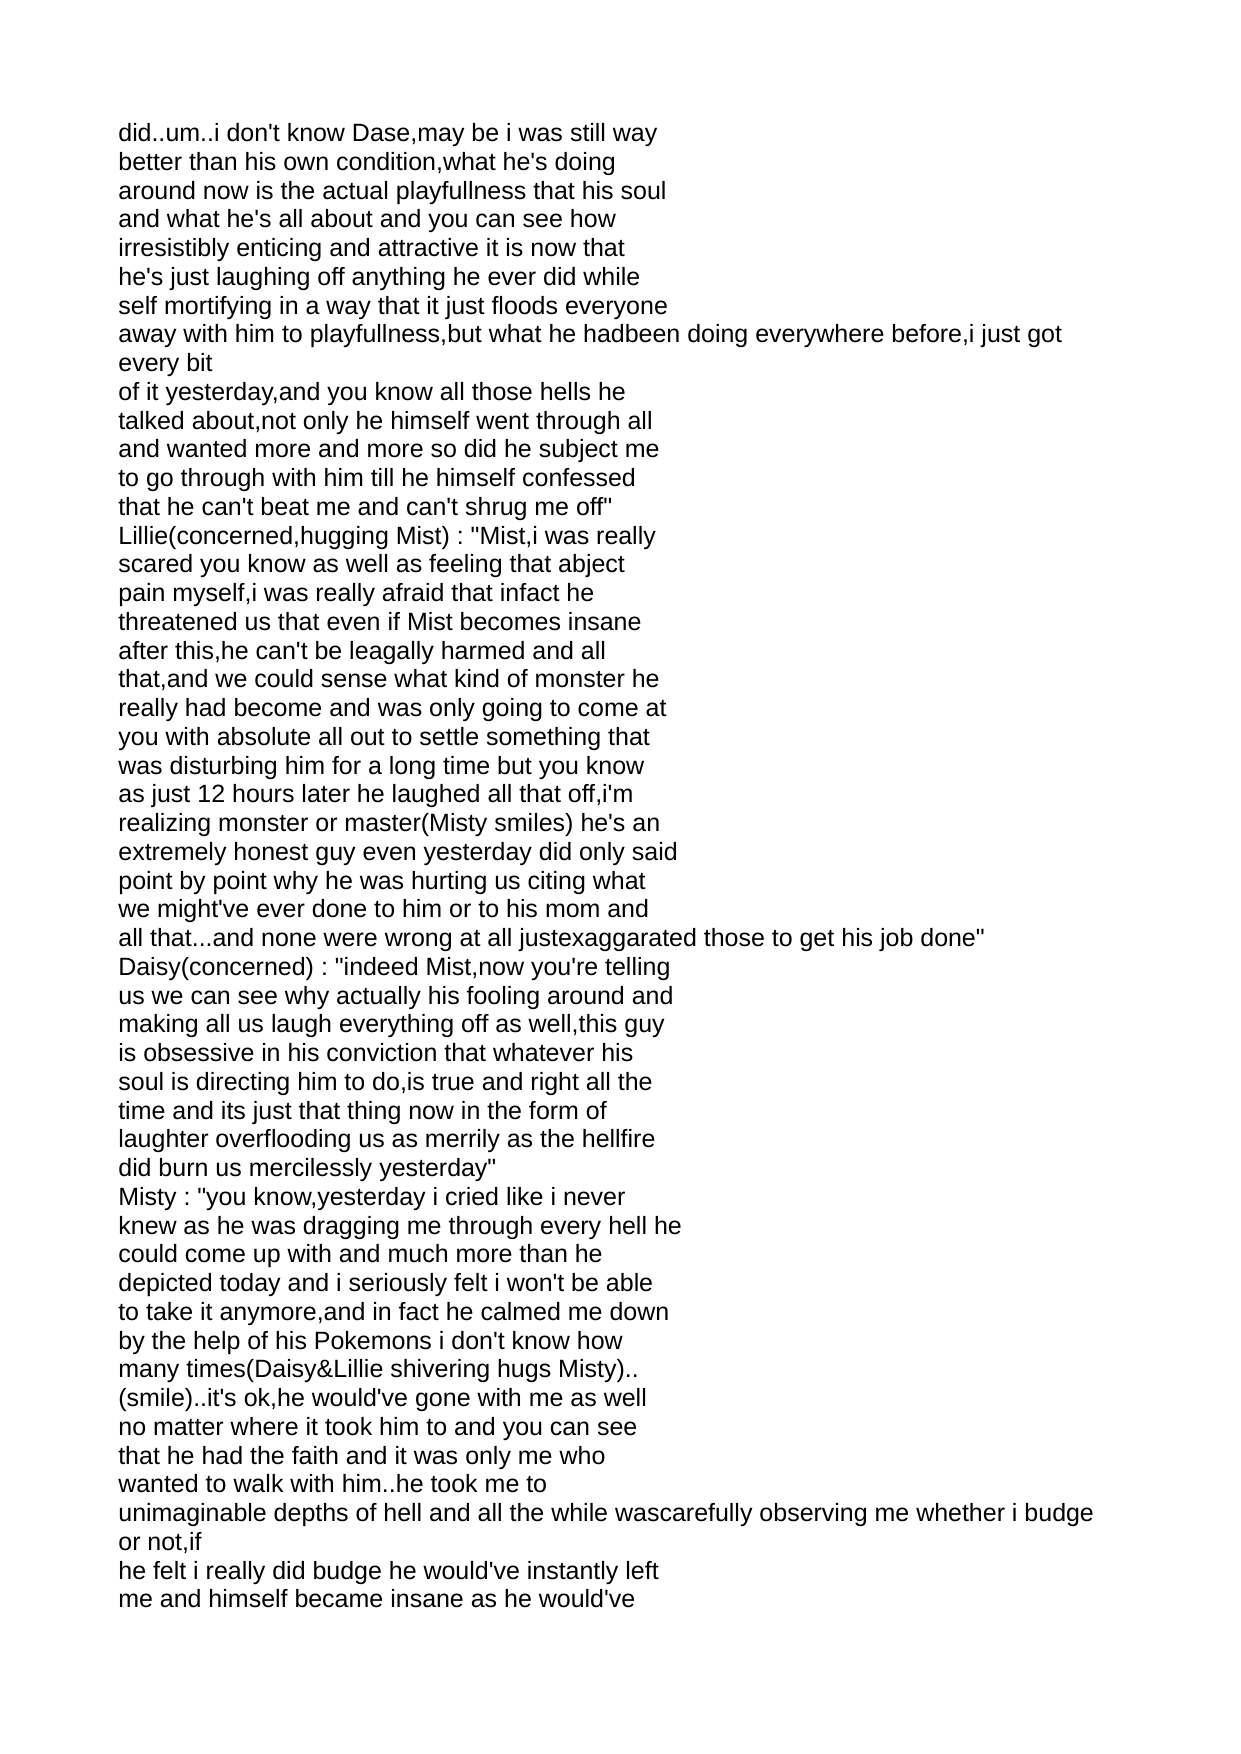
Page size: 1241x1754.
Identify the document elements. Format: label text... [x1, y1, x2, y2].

text we might've ever done to him or to his mom and [118, 894, 1122, 923]
text Lillie(concerned,hugging Mist) : "Mist,i was really [118, 521, 1122, 549]
text extremely honest guy even yesterday did only said [118, 837, 1122, 866]
text no matter where it took him to and you can see [118, 1412, 1122, 1441]
text laughter overflooding us as merrily as the hellfire [118, 1124, 1122, 1153]
text was disturbing him for a long time but you know [118, 751, 1122, 779]
text really had become and was only going to come at [118, 693, 1122, 722]
text after this,he can't be leagally harmed and all [118, 636, 1122, 664]
text point by point why he was hurting us citing what [118, 866, 1122, 894]
text that he had the faith and it was only me who [118, 1441, 1122, 1469]
text that he can't beat me and can't shrug me off" [118, 492, 1122, 521]
text as just 12 hours later he laughed all that off,i'm [118, 779, 1122, 808]
text depicted today and i seriously felt i won't be able [118, 1268, 1122, 1297]
text by the help of his Pokemons i don't know how [118, 1326, 1122, 1354]
text soul is directing him to do,is true and right all the [118, 1067, 1122, 1096]
text time and its just that thing now in the form of [118, 1096, 1122, 1124]
text (smile)..it's ok,he would've gone with me as well [118, 1383, 1122, 1412]
text he's just laughing off anything he ever did while [118, 262, 1122, 291]
text and wanted more and more so did he subject me [118, 434, 1122, 463]
text away with him to playfullness,but what he hadbeen doing everywhere before,i just got every bit [118, 319, 1122, 377]
text many times(Daisy&Lillie shivering hugs Misty).. [118, 1354, 1122, 1383]
text to go through with him till he himself confessed [118, 463, 1122, 492]
text me and himself became insane as he would've [118, 1584, 1122, 1613]
text realizing monster or master(Misty smiles) he's an [118, 808, 1122, 837]
text wanted to walk with him..he took me to [118, 1469, 1122, 1498]
text and what he's all about and you can see how [118, 204, 1122, 233]
text Daisy(concerned) : "indeed Mist,now you're telling [118, 952, 1122, 981]
text around now is the actual playfullness that his soul [118, 176, 1122, 204]
text you with absolute all out to settle something that [118, 722, 1122, 751]
text pain myself,i was really afraid that infact he [118, 578, 1122, 607]
text all that...and none were wrong at all justexaggarated those to get his job done" [118, 923, 1122, 952]
text to take it anymore,and in fact he calmed me down [118, 1297, 1122, 1326]
text did burn us mercilessly yesterday" [118, 1153, 1122, 1182]
text could come up with and much more than he [118, 1239, 1122, 1268]
text self mortifying in a way that it just floods everyone [118, 291, 1122, 319]
text of it yesterday,and you know all those hells he [118, 377, 1122, 406]
text threatened us that even if Mist becomes insane [118, 607, 1122, 636]
text making all us laugh everything off as well,this guy [118, 1009, 1122, 1038]
text better than his own condition,what he's doing [118, 147, 1122, 176]
text scared you know as well as feeling that abject [118, 549, 1122, 578]
text is obsessive in his conviction that whatever his [118, 1038, 1122, 1067]
text irresistibly enticing and attractive it is now that [118, 233, 1122, 262]
text knew as he was dragging me through every hell he [118, 1211, 1122, 1239]
text us we can see why actually his fooling around and [118, 981, 1122, 1009]
text unimaginable depths of hell and all the while wascarefully observing me whether i budge or not,if [118, 1498, 1122, 1556]
text Misty : "you know,yesterday i cried like i never [118, 1182, 1122, 1211]
text he felt i really did budge he would've instantly left [118, 1556, 1122, 1584]
text did..um..i don't know Dase,may be i was still way [118, 118, 1122, 147]
text talked about,not only he himself went through all [118, 406, 1122, 434]
text that,and we could sense what kind of monster he [118, 664, 1122, 693]
